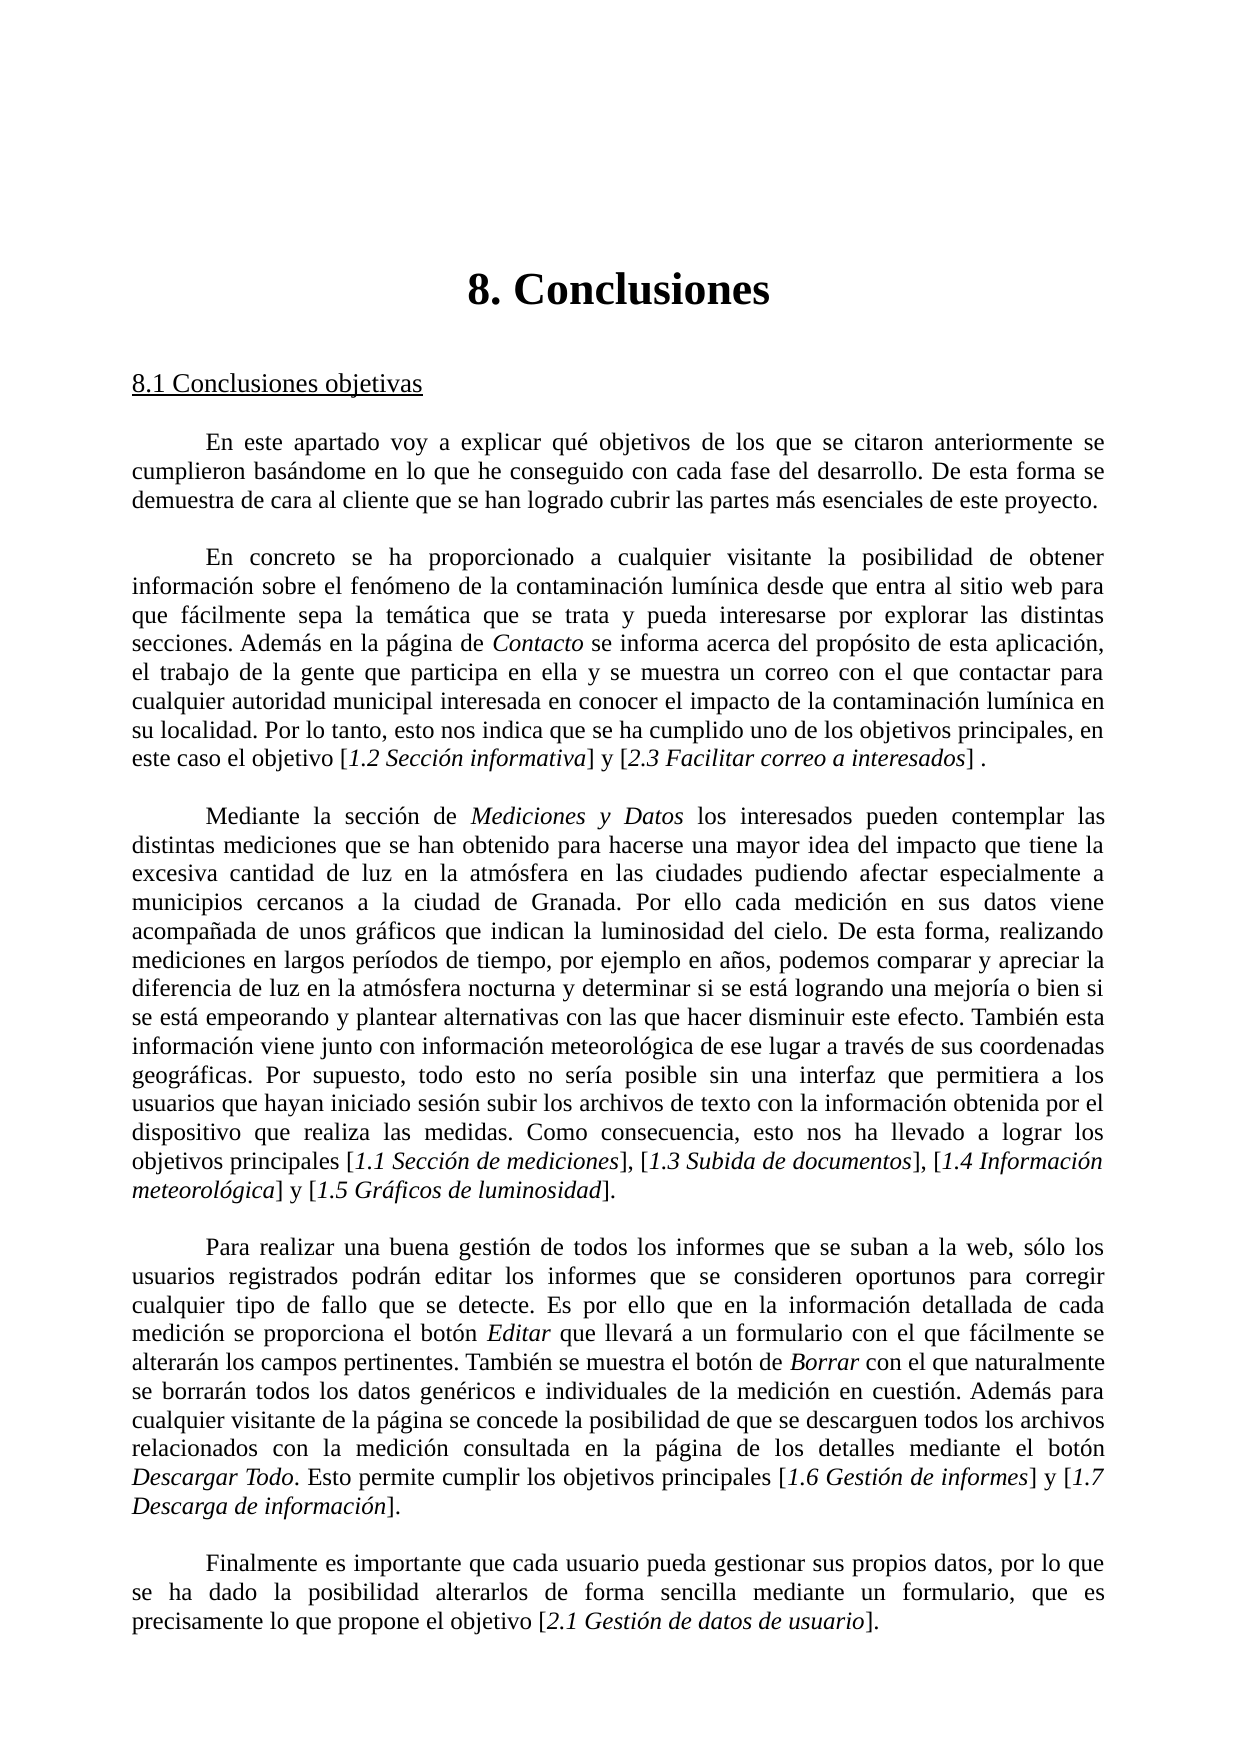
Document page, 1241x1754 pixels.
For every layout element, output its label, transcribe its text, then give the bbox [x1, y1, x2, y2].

text En concreto se ha proporcionado a cualquier visitante la posibilidad de obtener información sobre el fenómeno de la contaminación lumínica desde que entra al sitio web para que fácilmente sepa la temática que se trata y pueda interesarse por explorar las distintas secciones. Además en la página de Contacto se informa acerca del propósito de esta aplicación, el trabajo de la gente que participa en ella y se muestra un correo con el que contactar para cualquier autoridad municipal interesada en conocer el impacto de la contaminación lumínica en su localidad. Por lo tanto, esto nos indica que se ha cumplido uno de los objetivos principales, en este caso el objetivo [1.2 Sección informativa] y [2.3 Facilitar correo a interesados] . [132, 542, 1106, 772]
text 8.1 Conclusiones objetivas [132, 367, 1106, 398]
text En este apartado voy a explicar qué objetivos de los que se citaron anteriormente se cumplieron basándome en lo que he conseguido con cada fase del desarrollo. De esta forma se demuestra de cara al cliente que se han logrado cubrir las partes más esenciales de este proyecto. [132, 427, 1106, 513]
text Para realizar una buena gestión de todos los informes que se suban a la web, sólo los usuarios registrados podrán editar los informes que se consideren oportunos para corregir cualquier tipo de fallo que se detecte. Es por ello que en la información detallada de cada medición se proporciona el botón Editar que llevará a un formulario con el que fácilmente se alterarán los campos pertinentes. También se muestra el botón de Borrar con el que naturalmente se borrarán todos los datos genéricos e individuales de la medición en cuestión. Además para cualquier visitante de la página se concede la posibilidad de que se descarguen todos los archivos relacionados con la medición consultada en la página de los detalles mediante el botón Descargar Todo. Esto permite cumplir los objetivos principales [1.6 Gestión de informes] y [1.7 Descarga de información]. [132, 1232, 1106, 1520]
text Finalmente es importante que cada usuario pueda gestionar sus propios datos, por lo que se ha dado la posibilidad alterarlos de forma sencilla mediante un formulario, que es precisamente lo que propone el objetivo [2.1 Gestión de datos de usuario]. [132, 1548, 1106, 1635]
text Mediante la sección de Mediciones y Datos los interesados pueden contemplar las distintas mediciones que se han obtenido para hacerse una mayor idea del impacto que tiene la excesiva cantidad de luz en la atmósfera en las ciudades pudiendo afectar especialmente a municipios cercanos a la ciudad de Granada. Por ello cada medición en sus datos viene acompañada de unos gráficos que indican la luminosidad del cielo. De esta forma, realizando mediciones en largos períodos de tiempo, por ejemplo en años, podemos comparar y apreciar la diferencia de luz en la atmósfera nocturna y determinar si se está logrando una mejoría o bien si se está empeorando y plantear alternativas con las que hacer disminuir este efecto. También esta información viene junto con información meteorológica de ese lugar a través de sus coordenadas geográficas. Por supuesto, todo esto no sería posible sin una interfaz que permitiera a los usuarios que hayan iniciado sesión subir los archivos de texto con la información obtenida por el dispositivo que realiza las medidas. Como consecuencia, esto nos ha llevado a lograr los objetivos principales [1.1 Sección de mediciones], [1.3 Subida de documentos], [1.4 Información meteorológica] y [1.5 Gráficos de luminosidad]. [132, 801, 1106, 1203]
text 8. Conclusiones [132, 262, 1106, 314]
